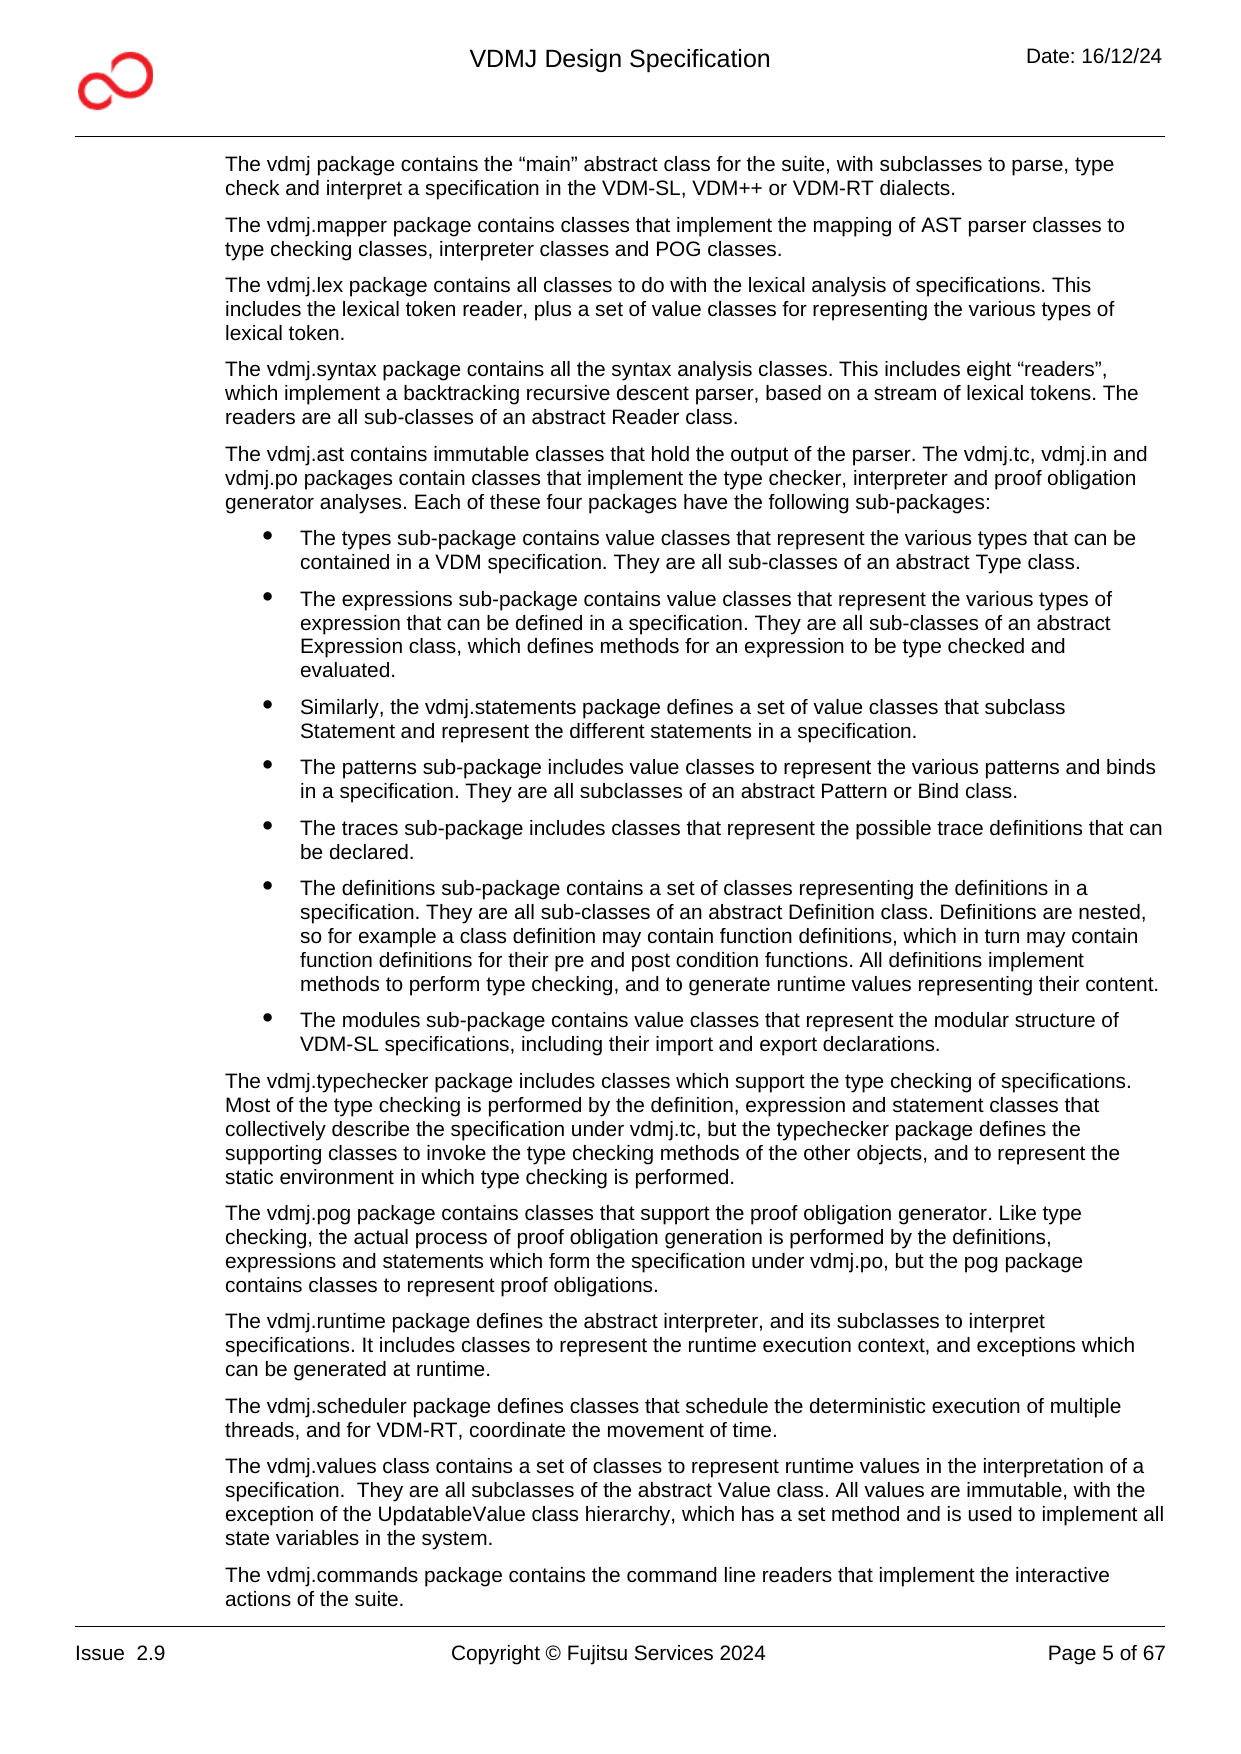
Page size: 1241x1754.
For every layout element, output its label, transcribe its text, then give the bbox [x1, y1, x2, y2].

text The vdmj.scheduler package defines classes that schedule the deterministic execution of multiple threads, and for VDM-RT, coordinate the movement of time. [225, 1394, 1165, 1442]
list Similarly, the vdmj.statements package defines a set of value classes that subclass Statement and represent the different statements in a specification. [262, 695, 1165, 743]
text The vdmj.typechecker package includes classes which support the type checking of specifications. Most of the type checking is performed by the definition, expression and statement classes that collectively describe the specification under vdmj.tc, but the typechecker package defines the supporting classes to invoke the type checking methods of the other objects, and to represent the static environment in which type checking is performed. [225, 1069, 1165, 1189]
list The expressions sub-package contains value classes that represent the various types of expression that can be defined in a specification. They are all sub-classes of an abstract Expression class, which defines methods for an expression to be type checked and evaluated. [262, 587, 1165, 683]
picture [78, 44, 153, 120]
text The vdmj.lex package contains all classes to do with the lexical analysis of specifications. This includes the lexical token reader, plus a set of value classes for representing the various types of lexical token. [225, 273, 1165, 345]
list The traces sub-package includes classes that represent the possible trace definitions that can be declared. [262, 816, 1165, 864]
text The vdmj.runtime package defines the abstract interpreter, and its subclasses to interpret specifications. It includes classes to represent the runtime execution context, and exceptions which can be generated at runtime. [225, 1310, 1165, 1382]
text The vdmj package contains the “main” abstract class for the suite, with subclasses to parse, type check and interpret a specification in the VDM-SL, VDM++ or VDM-RT dialects. [225, 152, 1165, 200]
list The patterns sub-package includes value classes to represent the various patterns and binds in a specification. They are all subclasses of an abstract Pattern or Bind class. [262, 756, 1165, 803]
text The vdmj.ast contains immutable classes that hold the output of the parser. The vdmj.tc, vdmj.in and vdmj.po packages contain classes that implement the type checker, interpreter and proof obligation generator analyses. Each of these four packages have the following sub-packages: [225, 442, 1165, 514]
text The vdmj.pog package contains classes that support the proof obligation generator. Like type checking, the actual process of proof obligation generation is performed by the definitions, expressions and statements which form the specification under vdmj.po, but the pog package contains classes to represent proof obligations. [225, 1201, 1165, 1297]
list The definitions sub-package contains a set of classes representing the definitions in a specification. They are all sub-classes of an abstract Definition class. Definitions are nested, so for example a class definition may contain function definitions, which in turn may contain function definitions for their pre and post condition functions. All definitions implement methods to perform type checking, and to generate runtime values representing their content. [262, 876, 1165, 996]
text The vdmj.values class contains a set of classes to represent runtime values in the interpretation of a specification. They are all subclasses of the abstract Value class. All values are immutable, with the exception of the UpdatableValue class hierarchy, which has a set method and is used to implement all state variables in the system. [225, 1454, 1165, 1550]
text The vdmj.syntax package contains all the syntax analysis classes. This includes eight “readers”, which implement a backtracking recursive descent parser, based on a stream of lexical tokens. The readers are all sub-classes of an abstract Reader class. [225, 358, 1165, 429]
list The modules sub-package contains value classes that represent the modular structure of VDM-SL specifications, including their import and export declarations. [262, 1009, 1165, 1057]
text The vdmj.mapper package contains classes that implement the mapping of AST parser classes to type checking classes, interpreter classes and POG classes. [225, 213, 1165, 261]
text The vdmj.commands package contains the command line readers that implement the interactive actions of the suite. [225, 1563, 1165, 1611]
list The types sub-package contains value classes that represent the various types that can be contained in a VDM specification. They are all sub-classes of an abstract Type class. [262, 526, 1165, 574]
